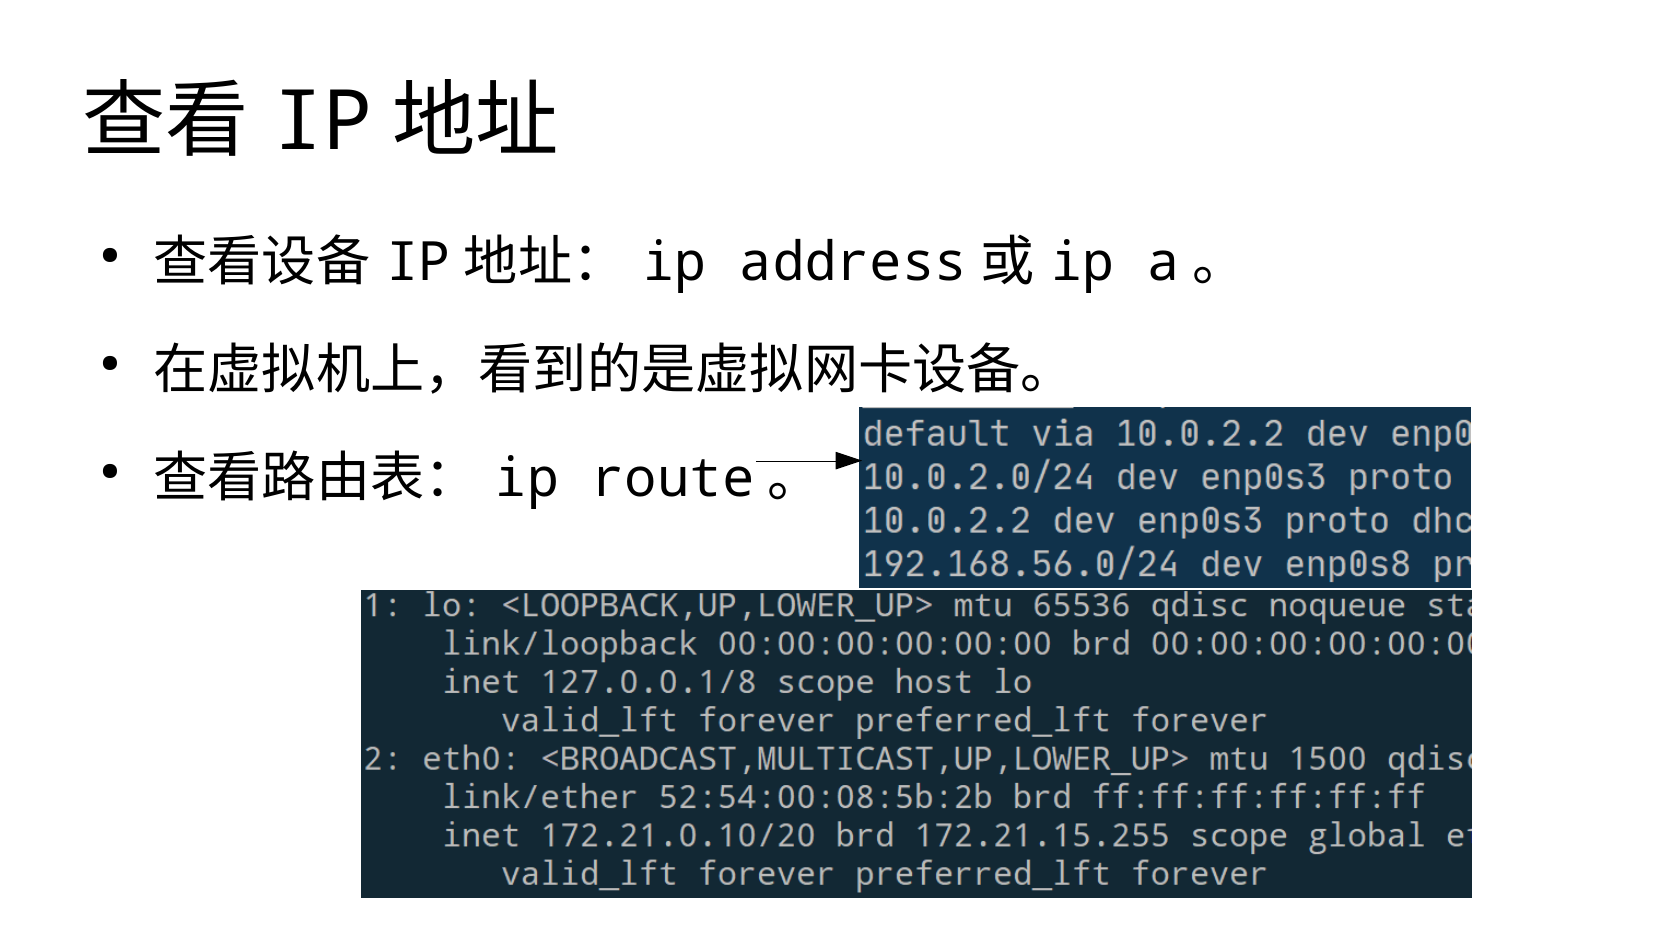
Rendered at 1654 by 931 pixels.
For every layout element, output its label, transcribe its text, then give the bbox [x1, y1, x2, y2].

picture [859, 407, 1471, 588]
list 查看设备IP地址：ip address或ip a。 在虚拟机上，看到的是虚拟网卡设备。 查看路由表：ip route。 [82, 217, 1571, 758]
title 查看IP地址 [82, 37, 1571, 189]
picture [361, 590, 1472, 898]
